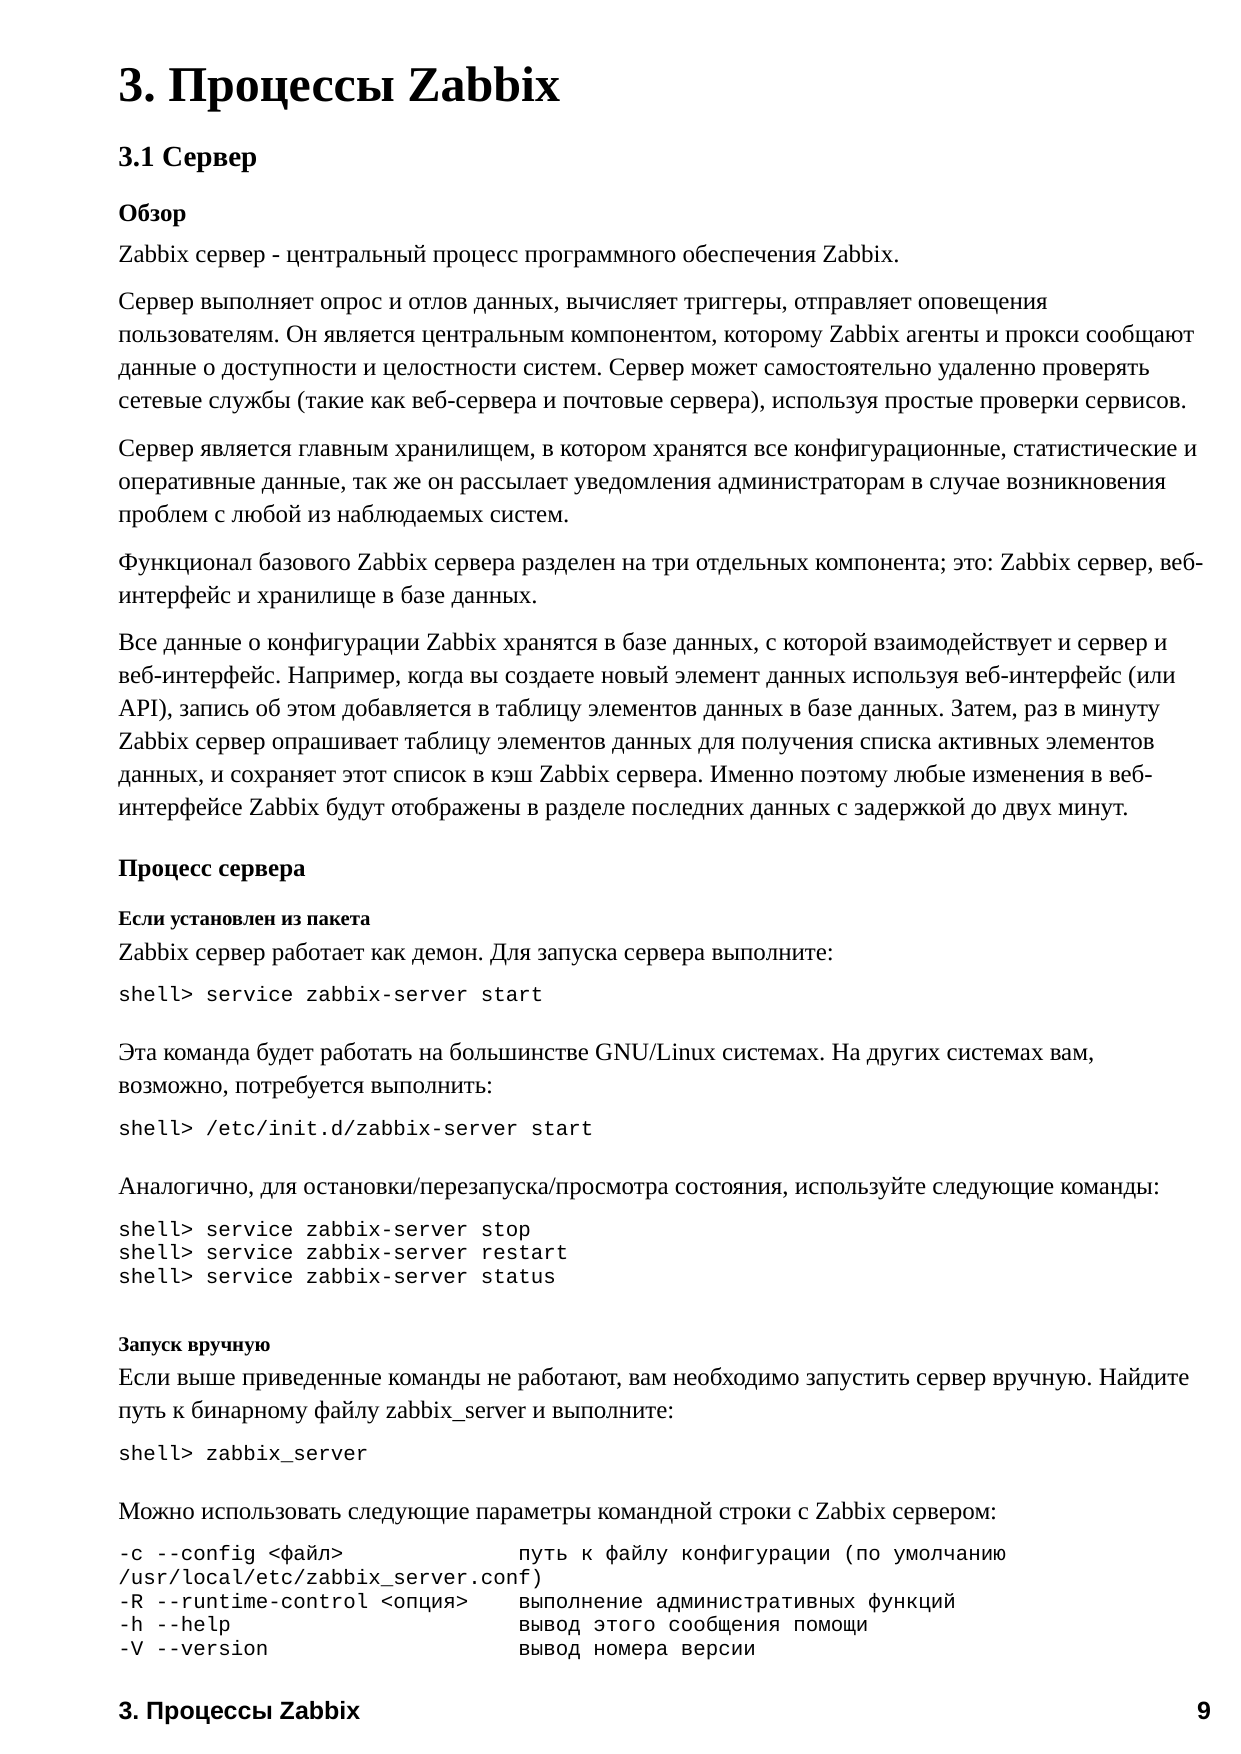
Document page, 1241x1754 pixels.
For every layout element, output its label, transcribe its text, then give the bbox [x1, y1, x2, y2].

subtitle Процесс сервера [118, 853, 1211, 881]
text Сервер является главным хранилищем, в котором хранятся все конфигурационные, статистические и оперативные данные, так же он рассылает уведомления администраторам в случае возникновения проблем с любой из наблюдаемых систем. [118, 433, 1211, 528]
text Если выше приведенные команды не работают, вам необходимо запустить сервер вручную. Найдите путь к бинарному файлу zabbix_server и выполните: [118, 1362, 1211, 1424]
text shell> service zabbix-server start [118, 984, 1211, 1008]
text shell> zabbix_server [118, 1443, 1211, 1466]
text Функционал базового Zabbix сервера разделен на три отдельных компонента; это: Zabbix сервер, веб-интерфейс и хранилище в базе данных. [118, 547, 1211, 608]
text -R --runtime-control <опция> выполнение административных функций [118, 1591, 1211, 1614]
text Все данные о конфигурации Zabbix хранятся в базе данных, с которой взаимодействует и сервер и веб-интерфейс. Например, когда вы создаете новый элемент данных используя веб-интерфейс (или API), запись об этом добавляется в таблицу элементов данных в базе данных. Затем, раз в минуту Zabbix сервер опрашивает таблицу элементов данных для получения списка активных элементов данных, и сохраняет этот список в кэш Zabbix сервера. Именно поэтому любые изменения в веб-интерфейсе Zabbix будут отображены в разделе последних данных с задержкой до двух минут. [118, 627, 1211, 821]
text shell> service zabbix-server stop [118, 1219, 1211, 1242]
text shell> service zabbix-server status [118, 1266, 1211, 1290]
text Zabbix сервер - центральный процесс программного обеспечения Zabbix. [118, 239, 1211, 268]
text Эта команда будет работать на большинстве GNU/Linux системах. На других системах вам, возможно, потребуется выполнить: [118, 1037, 1211, 1099]
subtitle Если установлен из пакета [118, 906, 1211, 930]
text -V --version вывод номера версии [118, 1638, 1211, 1662]
text Можно использовать следующие параметры командной строки с Zabbix сервером: [118, 1496, 1211, 1524]
subtitle Обзор [118, 198, 1211, 226]
text -c --config <файл> путь к файлу конфигурации (по умолчанию /usr/local/etc/zabbix_server.conf) [118, 1543, 1211, 1591]
text -h --help вывод этого сообщения помощи [118, 1614, 1211, 1638]
text shell> /etc/init.d/zabbix-server start [118, 1118, 1211, 1142]
subtitle Запуск вручную [118, 1332, 1211, 1356]
text Zabbix сервер работает как демон. Для запуска сервера выполните: [118, 937, 1211, 965]
text Сервер выполняет опрос и отлов данных, вычисляет триггеры, отправляет оповещения пользователям. Он является центральным компонентом, которому Zabbix агенты и прокси сообщают данные о доступности и целостности систем. Сервер может самостоятельно удаленно проверять сетевые службы (такие как веб-сервера и почтовые сервера), используя простые проверки сервисов. [118, 286, 1211, 414]
subtitle 3.1 Сервер [118, 139, 1211, 173]
text shell> service zabbix-server restart [118, 1242, 1211, 1266]
subtitle 3. Процессы Zabbix [118, 54, 1211, 112]
text Аналогично, для остановки/перезапуска/просмотра состояния, используйте следующие команды: [118, 1171, 1211, 1200]
